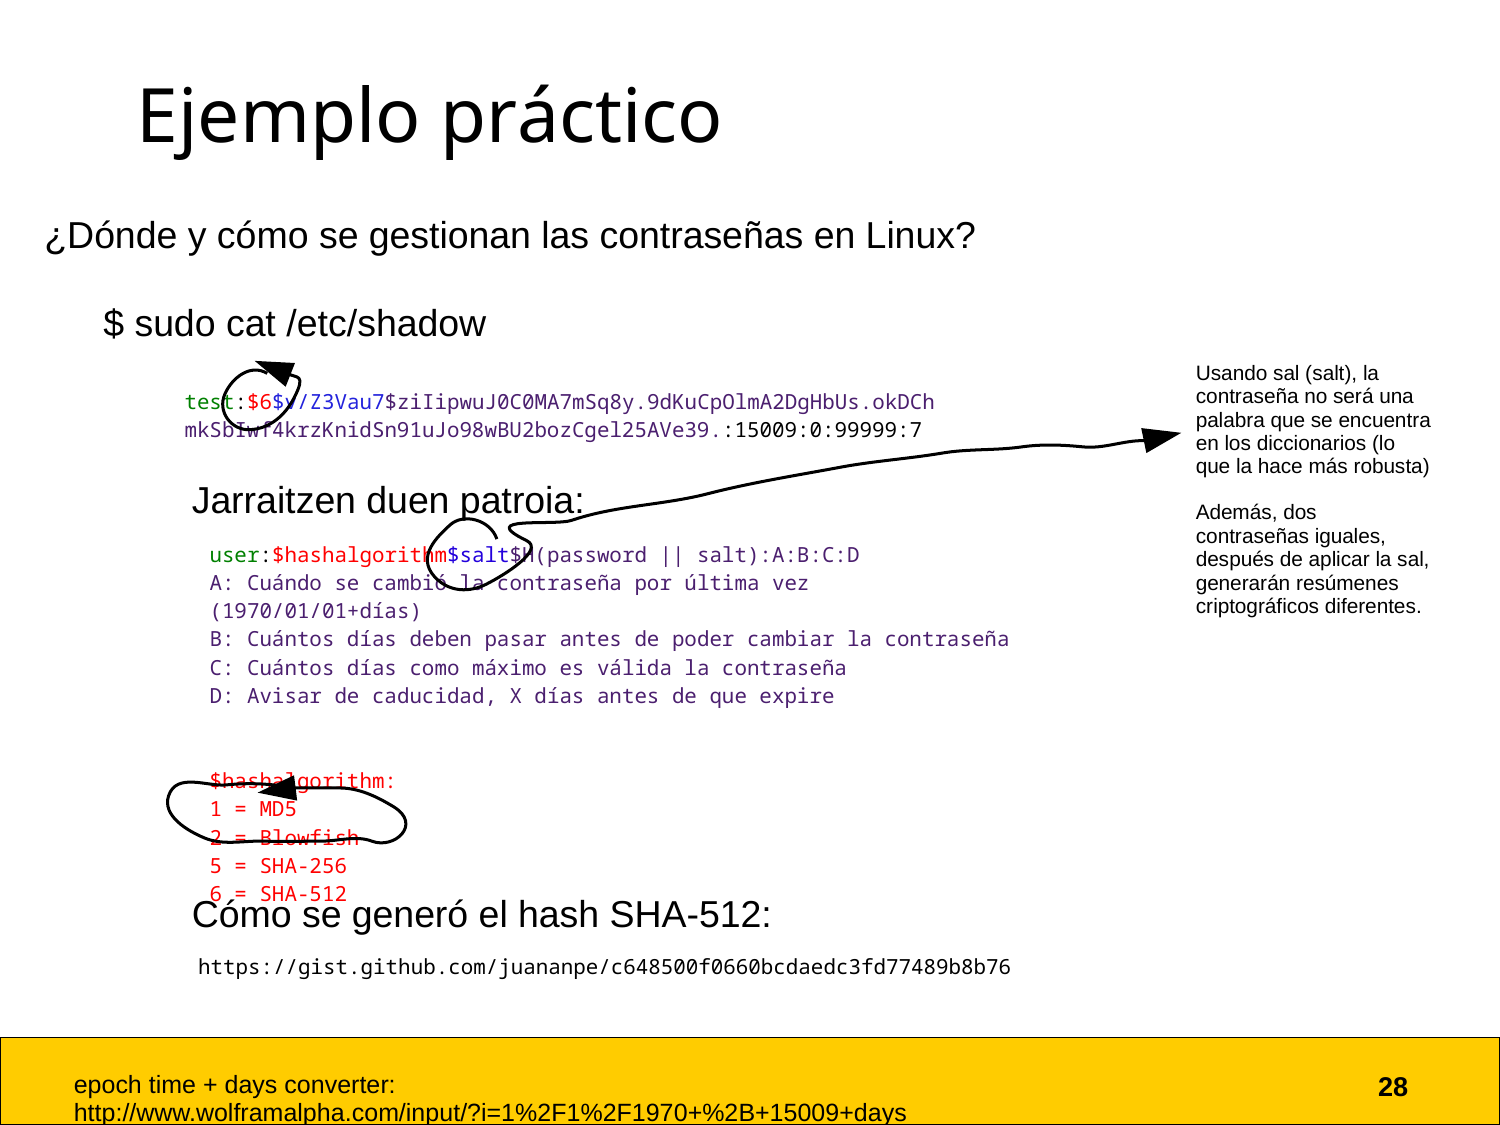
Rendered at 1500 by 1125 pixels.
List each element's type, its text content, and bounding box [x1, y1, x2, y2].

text_box https://gist.github.com/juananpe/c648500f0660bcdaedc3fd77489b8b76 [183, 944, 1063, 1054]
text_box epoch time + days converter: http://www.wolframalpha.com/input/?i=1%2F1%2F1970+%2B+15009+days [59, 1062, 1182, 1125]
text_box user:$hashalgorithm$salt$H(password || salt):A:B:C:D A: Cuándo se cambió la contraseña por última vez (1970/01/01+días) B: Cuántos días deben pasar antes de poder cambiar la contraseña C: Cuántos días como máximo es válida la contraseña D: Avisar de caducidad, X días antes de que expire $hashalgorithm: 1 = MD5 2 = Blowfish 5 = SHA-256 6 = SHA-512 [194, 784, 404, 841]
title Ejemplo práctico [121, 24, 1500, 172]
text_box Jarraitzen duen patroia: [512, 472, 827, 530]
text_box ¿Dónde y cómo se gestionan las contraseñas en Linux? [29, 206, 1359, 264]
text_box test:$6$v/Z3Vau7$ziIipwuJ0C0MA7mSq8y.9dKuCpOlmA2DgHbUs.okDCh mkSbIwf4krzKnidSn91uJo98wBU2bozCgel25AVe39.:15009:0:99999:7 [225, 379, 298, 428]
text_box test:$6$v/Z3Vau7$ziIipwuJ0C0MA7mSq8y.9dKuCpOlmA2DgHbUs.okDCh mkSbIwf4krzKnidSn91uJo98wBU2bozCgel25AVe39.:15009:0:99999:7 [169, 379, 975, 465]
text_box Cómo se generó el hash SHA-512: [177, 885, 827, 943]
text_box Usando sal (salt), la contraseña no será una palabra que se encuentra en los diccionarios (lo que la hace más robusta) Además, dos contraseñas iguales, después de aplicar la sal, generarán resúmenes criptográficos diferentes. [1181, 354, 1447, 882]
text_box $ sudo cat /etc/shadow [88, 295, 1063, 353]
text_box user:$hashalgorithm$salt$H(password || salt):A:B:C:D A: Cuándo se cambió la contraseña por última vez (1970/01/01+días) B: Cuántos días deben pasar antes de poder cambiar la contraseña C: Cuántos días como máximo es válida la contraseña D: Avisar de caducidad, X días antes de que expire $hashalgorithm: 1 = MD5 2 = Blowfish 5 = SHA-256 6 = SHA-512 [194, 532, 1050, 877]
text_box Jarraitzen duen patroia: [177, 472, 800, 530]
